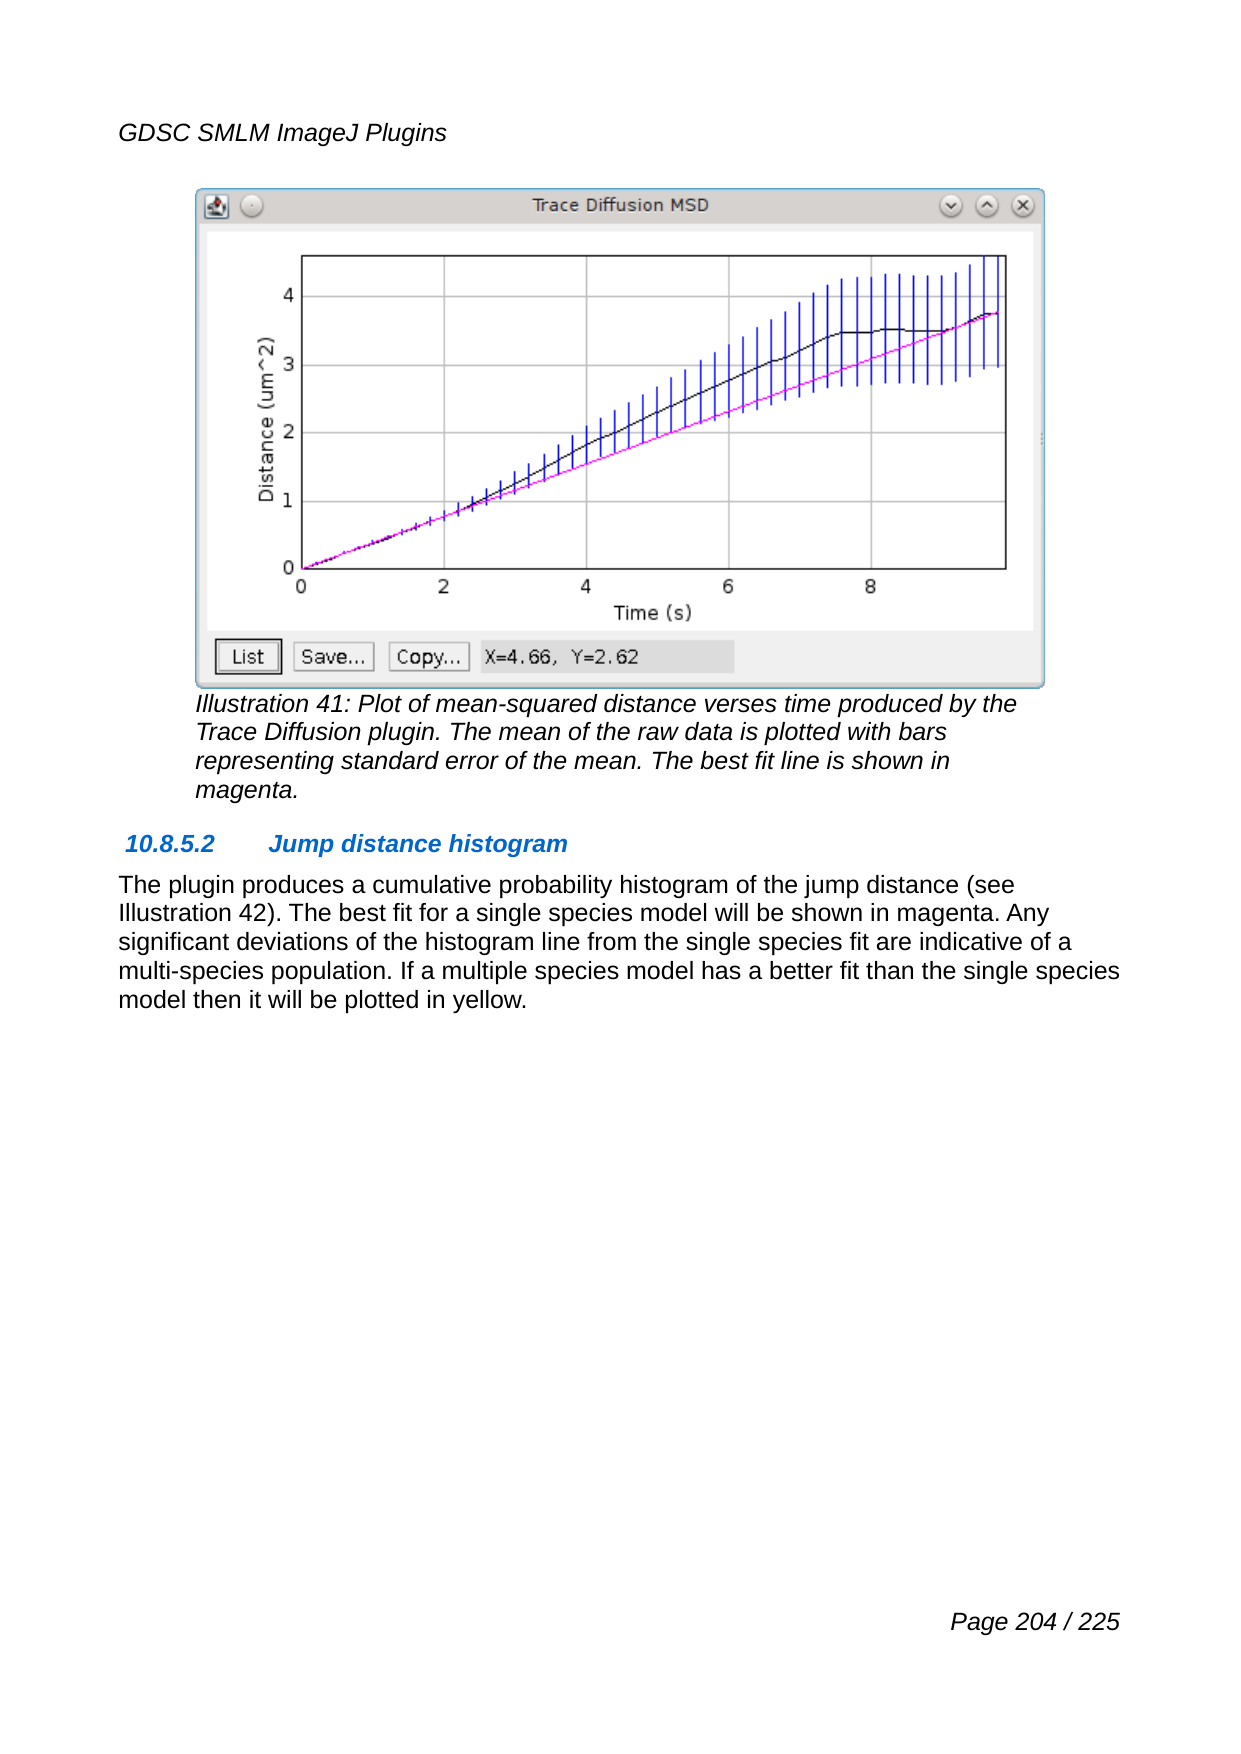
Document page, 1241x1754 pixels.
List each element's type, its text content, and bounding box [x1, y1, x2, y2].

subtitle Jump distance histogram [118, 829, 1122, 857]
text Illustration 41: Plot of mean-squared distance verses time produced by the Trace Diffusion plugin. The mean of the raw data is plotted with bars representing standard error of the mean. The best fit line is shown in magenta. [195, 689, 1045, 804]
picture [195, 188, 1045, 689]
text The plugin produces a cumulative probability histogram of the jump distance (see Illustration 42). The best fit for a single species model will be shown in magenta. Any significant deviations of the histogram line from the single species fit are indicative of a multi-species population. If a multiple species model has a better fit than the single species model then it will be plotted in yellow. [118, 870, 1122, 1013]
